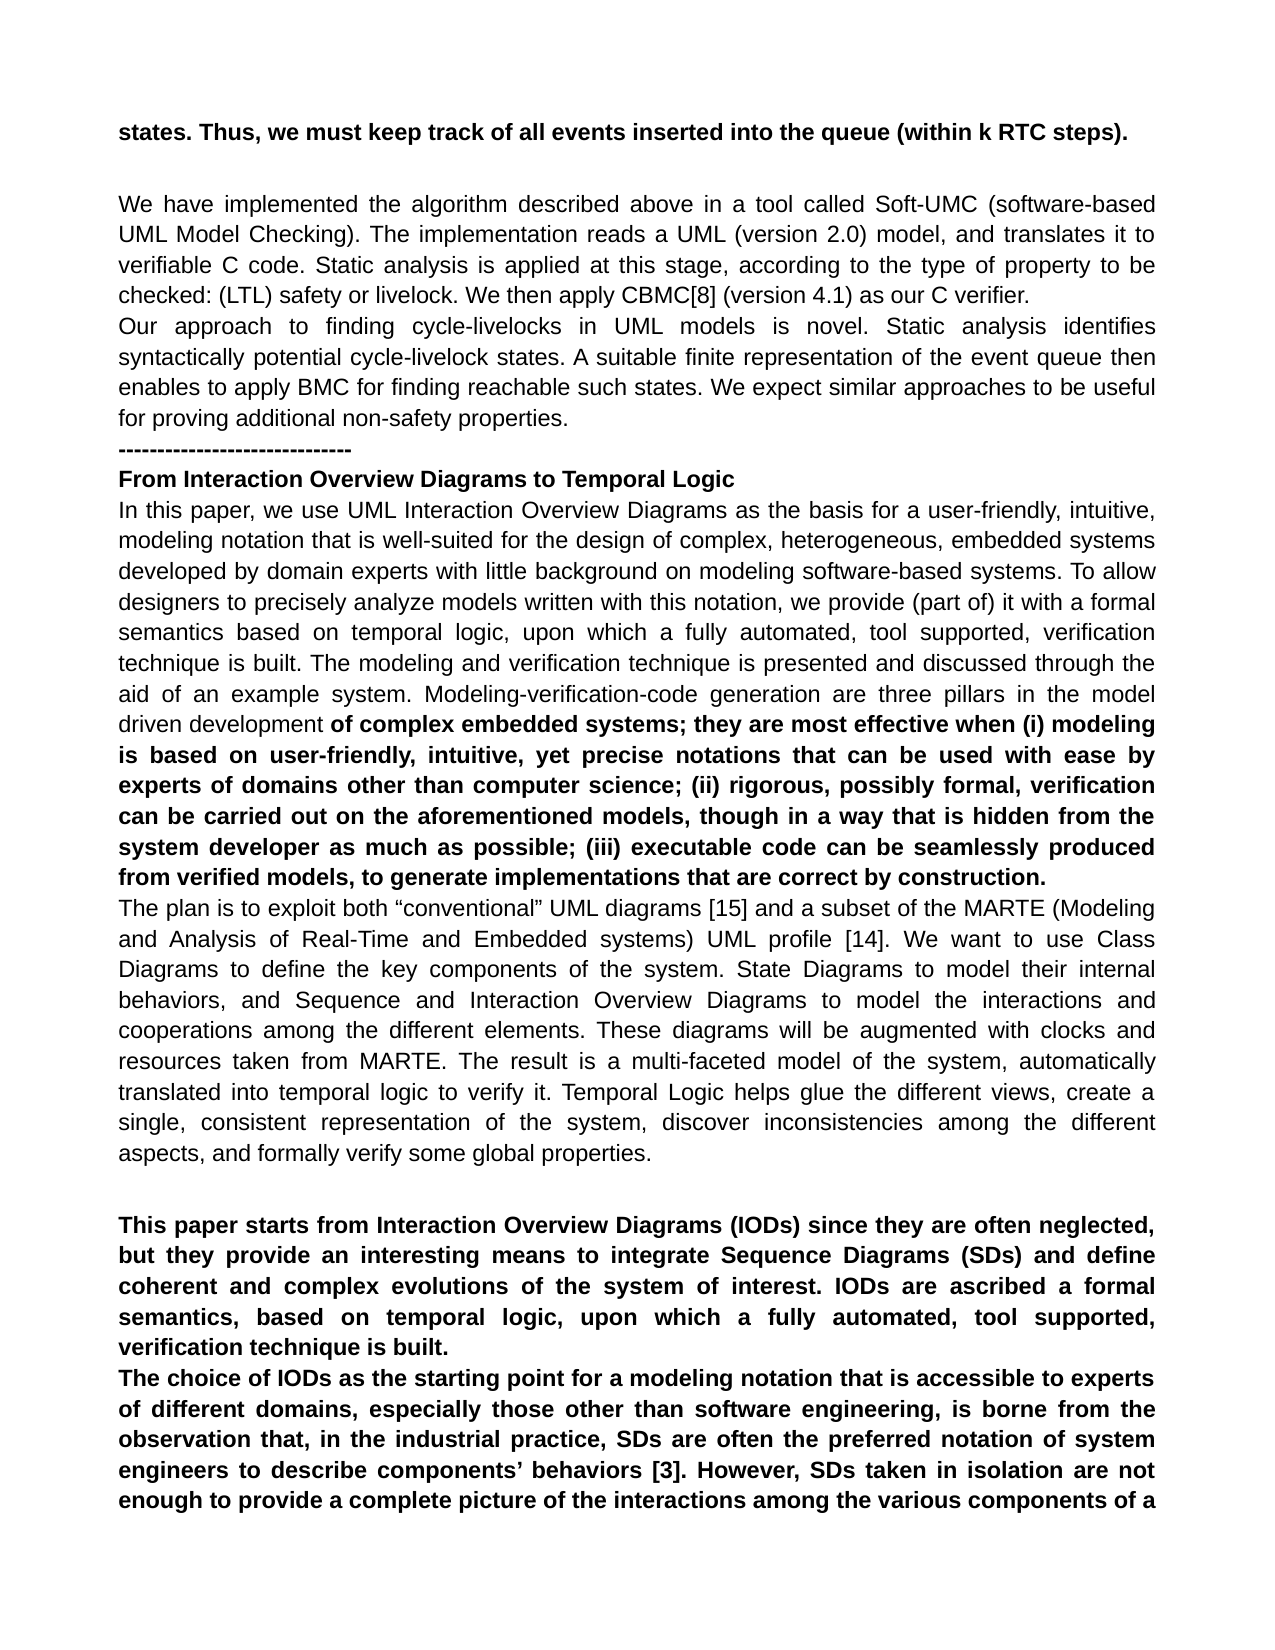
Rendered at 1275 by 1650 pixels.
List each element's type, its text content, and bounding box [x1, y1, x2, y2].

text ------------------------------ [118, 435, 1157, 462]
text We have implemented the algorithm described above in a tool called Soft-UMC (software-based UML Model Checking). The implementation reads a UML (version 2.0) model, and translates it to verifiable C code. Static analysis is applied at this stage, according to the type of property to be checked: (LTL) safety or livelock. We then apply CBMC[8] (version 4.1) as our C verifier. [118, 190, 1157, 309]
text In this paper, we use UML Interaction Overview Diagrams as the basis for a user-friendly, intuitive, modeling notation that is well-suited for the design of complex, heterogeneous, embedded systems developed by domain experts with little background on modeling software-based systems. To allow designers to precisely analyze models written with this notation, we provide (part of) it with a formal semantics based on temporal logic, upon which a fully automated, tool supported, verification technique is built. The modeling and verification technique is presented and discussed through the aid of an example system. Modeling-verification-code generation are three pillars in the model driven development of complex embedded systems; they are most effective when (i) modeling is based on user-friendly, intuitive, yet precise notations that can be used with ease by experts of domains other than computer science; (ii) rigorous, possibly formal, verification can be carried out on the aforementioned models, though in a way that is hidden from the system developer as much as possible; (iii) executable code can be seamlessly produced from verified models, to generate implementations that are correct by construction. [118, 496, 1157, 891]
text Our approach to finding cycle-livelocks in UML models is novel. Static analysis identifies syntactically potential cycle-livelock states. A suitable finite representation of the event queue then enables to apply BMC for finding reachable such states. We expect similar approaches to be useful for proving additional non-safety properties. [118, 312, 1157, 431]
text The choice of IODs as the starting point for a modeling notation that is accessible to experts of different domains, especially those other than software engineering, is borne from the observation that, in the industrial practice, SDs are often the preferred notation of system engineers to describe components’ behaviors [3]. However, SDs taken in isolation are not enough to provide a complete picture of the interactions among the various components of a [118, 1364, 1157, 1514]
text From Interaction Overview Diagrams to Temporal Logic [118, 466, 1157, 492]
text states. Thus, we must keep track of all events inserted into the queue (within k RTC steps). [118, 118, 1157, 145]
text The plan is to exploit both “conventional” UML diagrams [15] and a subset of the MARTE (Modeling and Analysis of Real-Time and Embedded systems) UML profile [14]. We want to use Class Diagrams to define the key components of the system. State Diagrams to model their internal behaviors, and Sequence and Interaction Overview Diagrams to model the interactions and cooperations among the different elements. These diagrams will be augmented with clocks and resources taken from MARTE. The result is a multi-faceted model of the system, automatically translated into temporal logic to verify it. Temporal Logic helps glue the different views, create a single, consistent representation of the system, discover inconsistencies among the different aspects, and formally verify some global properties. [118, 894, 1157, 1166]
text This paper starts from Interaction Overview Diagrams (IODs) since they are often neglected, but they provide an interesting means to integrate Sequence Diagrams (SDs) and define coherent and complex evolutions of the system of interest. IODs are ascribed a formal semantics, based on temporal logic, upon which a fully automated, tool supported, verification technique is built. [118, 1211, 1157, 1361]
